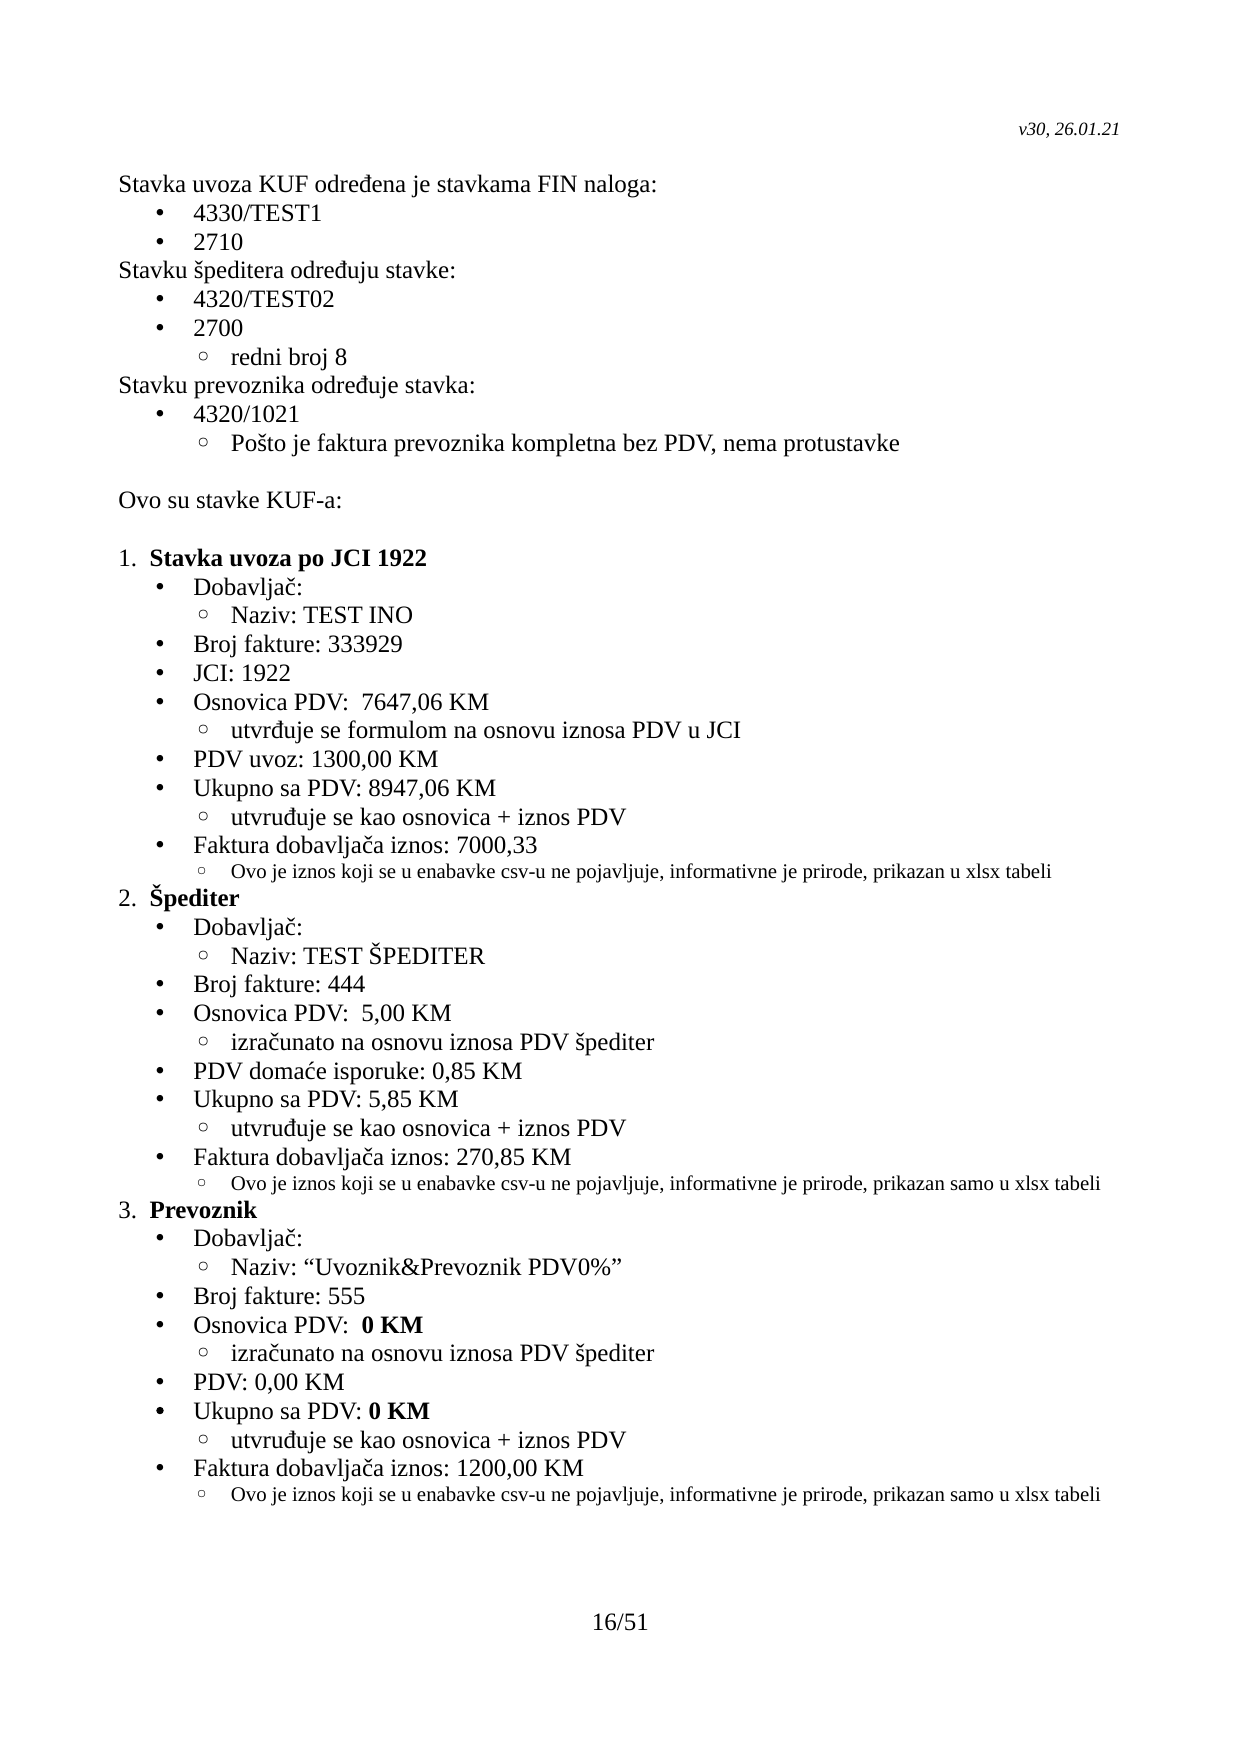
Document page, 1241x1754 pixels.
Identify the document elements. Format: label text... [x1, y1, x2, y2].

list izračunato na osnovu iznosa PDV špediter [193, 1338, 1122, 1367]
list 2700 [156, 313, 1122, 342]
list 4330/TEST1 [156, 198, 1122, 227]
list JCI: 1922 [156, 658, 1122, 687]
list utvruđuje se kao osnovica + iznos PDV [193, 1425, 1122, 1453]
list PDV domaće isporuke: 0,85 KM [156, 1056, 1122, 1084]
text Ovo su stavke KUF-a: [118, 485, 1122, 514]
text 2. Špediter [118, 883, 1122, 912]
list Ovo je iznos koji se u enabavke csv-u ne pojavljuje, informativne je prirode, prikazan u xlsx tabeli [193, 859, 1122, 883]
list Osnovica PDV: 0 KM [156, 1310, 1122, 1338]
list 4320/TEST02 [156, 284, 1122, 313]
list Osnovica PDV: 7647,06 KM [156, 687, 1122, 715]
list izračunato na osnovu iznosa PDV špediter [193, 1027, 1122, 1056]
list utvruđuje se kao osnovica + iznos PDV [193, 1113, 1122, 1142]
list Broj fakture: 444 [156, 969, 1122, 998]
list Ukupno sa PDV: 0 KM [156, 1396, 1122, 1425]
list Osnovica PDV: 5,00 KM [156, 998, 1122, 1027]
list Dobavljač: [156, 1223, 1122, 1252]
text Stavka uvoza KUF određena je stavkama FIN naloga: [118, 169, 1122, 198]
list Ovo je iznos koji se u enabavke csv-u ne pojavljuje, informativne je prirode, prikazan samo u xlsx tabeli [193, 1482, 1122, 1506]
list utvrđuje se formulom na osnovu iznosa PDV u JCI [193, 715, 1122, 744]
list Dobavljač: [156, 572, 1122, 600]
list redni broj 8 [193, 342, 1122, 370]
list PDV uvoz: 1300,00 KM [156, 744, 1122, 773]
list Ukupno sa PDV: 5,85 KM [156, 1084, 1122, 1113]
list Pošto je faktura prevoznika kompletna bez PDV, nema protustavke [193, 428, 1122, 457]
list 4320/1021 [156, 399, 1122, 428]
list Ovo je iznos koji se u enabavke csv-u ne pojavljuje, informativne je prirode, prikazan samo u xlsx tabeli [193, 1171, 1122, 1195]
list PDV: 0,00 KM [156, 1367, 1122, 1396]
text Stavku špeditera određuju stavke: [118, 255, 1122, 284]
text Stavku prevoznika određuje stavka: [118, 370, 1122, 399]
list Naziv: TEST ŠPEDITER [193, 941, 1122, 969]
list Faktura dobavljača iznos: 7000,33 [156, 830, 1122, 859]
text 3. Prevoznik [118, 1195, 1122, 1223]
list Faktura dobavljača iznos: 270,85 KM [156, 1142, 1122, 1171]
list Broj fakture: 333929 [156, 629, 1122, 658]
text 1. Stavka uvoza po JCI 1922 [118, 543, 1122, 572]
list Naziv: TEST INO [193, 600, 1122, 629]
list utvruđuje se kao osnovica + iznos PDV [193, 802, 1122, 830]
list Naziv: “Uvoznik&Prevoznik PDV0%” [193, 1252, 1122, 1281]
list Dobavljač: [156, 912, 1122, 941]
list Faktura dobavljača iznos: 1200,00 KM [156, 1453, 1122, 1482]
list Ukupno sa PDV: 8947,06 KM [156, 773, 1122, 802]
list 2710 [156, 227, 1122, 255]
list Broj fakture: 555 [156, 1281, 1122, 1310]
